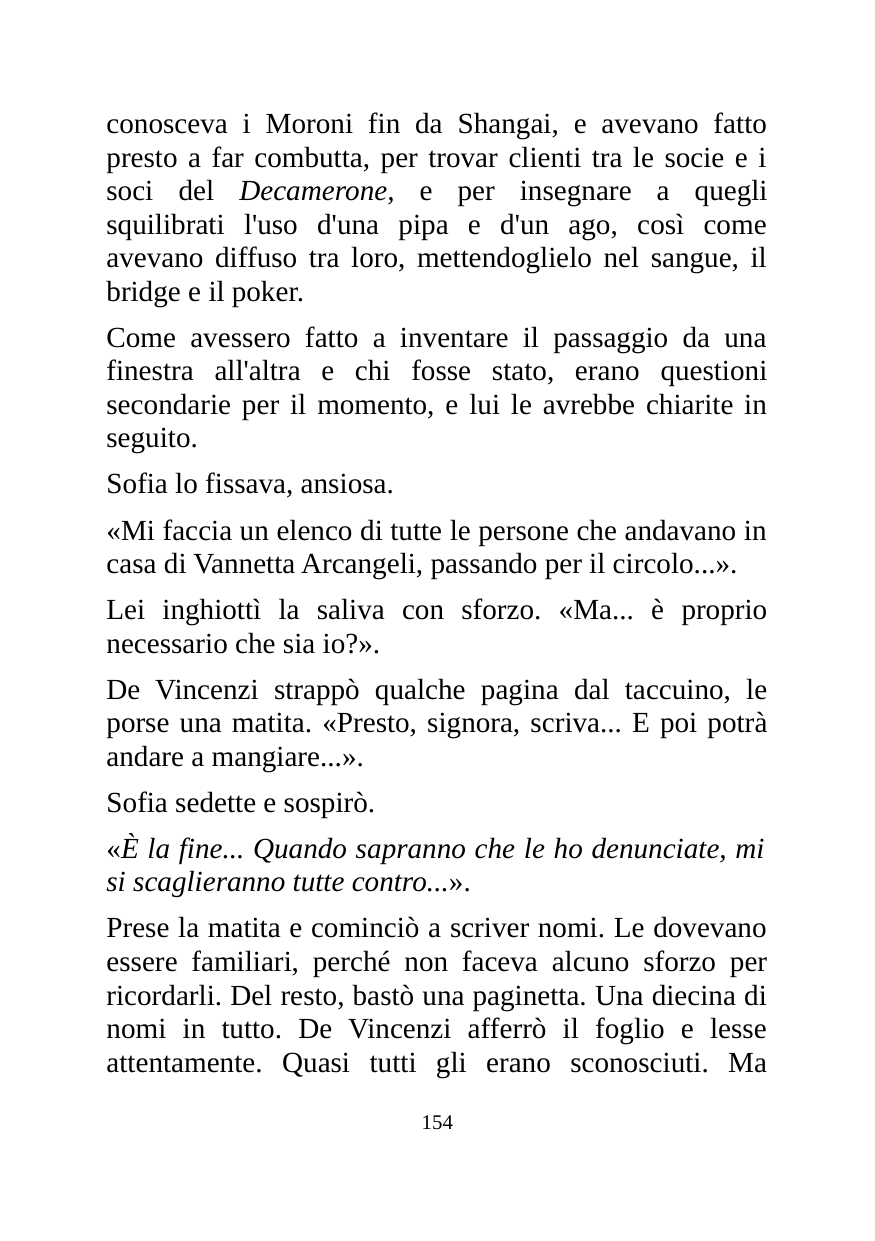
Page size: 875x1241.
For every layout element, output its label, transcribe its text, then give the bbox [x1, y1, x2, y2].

text De Vincenzi strappò qualche pagina dal taccuino, le porse una matita. «Presto, signora, scriva... E poi potrà andare a mangiare...». [106, 672, 768, 772]
text conosceva i Moroni fin da Shangai, e avevano fatto presto a far combutta, per trovar clienti tra le socie e i soci del Decamerone, e per insegnare a quegli squilibrati l'uso d'una pipa e d'un ago, così come avevano diffuso tra loro, mettendoglielo nel sangue, il bridge e il poker. [106, 106, 768, 307]
text Lei inghiottì la saliva con sforzo. «Ma... è proprio necessario che sia io?». [106, 592, 768, 659]
text Sofia lo fissava, ansiosa. [106, 467, 768, 500]
text «È la fine... Quando sapranno che le ho denunciate, mi si scaglieranno tutte contro...». [106, 831, 768, 898]
text Prese la matita e cominciò a scriver nomi. Le dovevano essere familiari, perché non faceva alcuno sforzo per ricordarli. Del resto, bastò una paginetta. Una diecina di nomi in tutto. De Vincenzi afferrò il foglio e lesse attentamente. Quasi tutti gli erano sconosciuti. Ma [106, 911, 768, 1078]
text «Mi faccia un elenco di tutte le persone che andavano in casa di Vannetta Arcangeli, passando per il circolo...». [106, 513, 768, 580]
text Come avessero fatto a inventare il passaggio da una finestra all'altra e chi fosse stato, erano questioni secondarie per il momento, e lui le avrebbe chiarite in seguito. [106, 320, 768, 454]
text Sofia sedette e sospirò. [106, 785, 768, 818]
